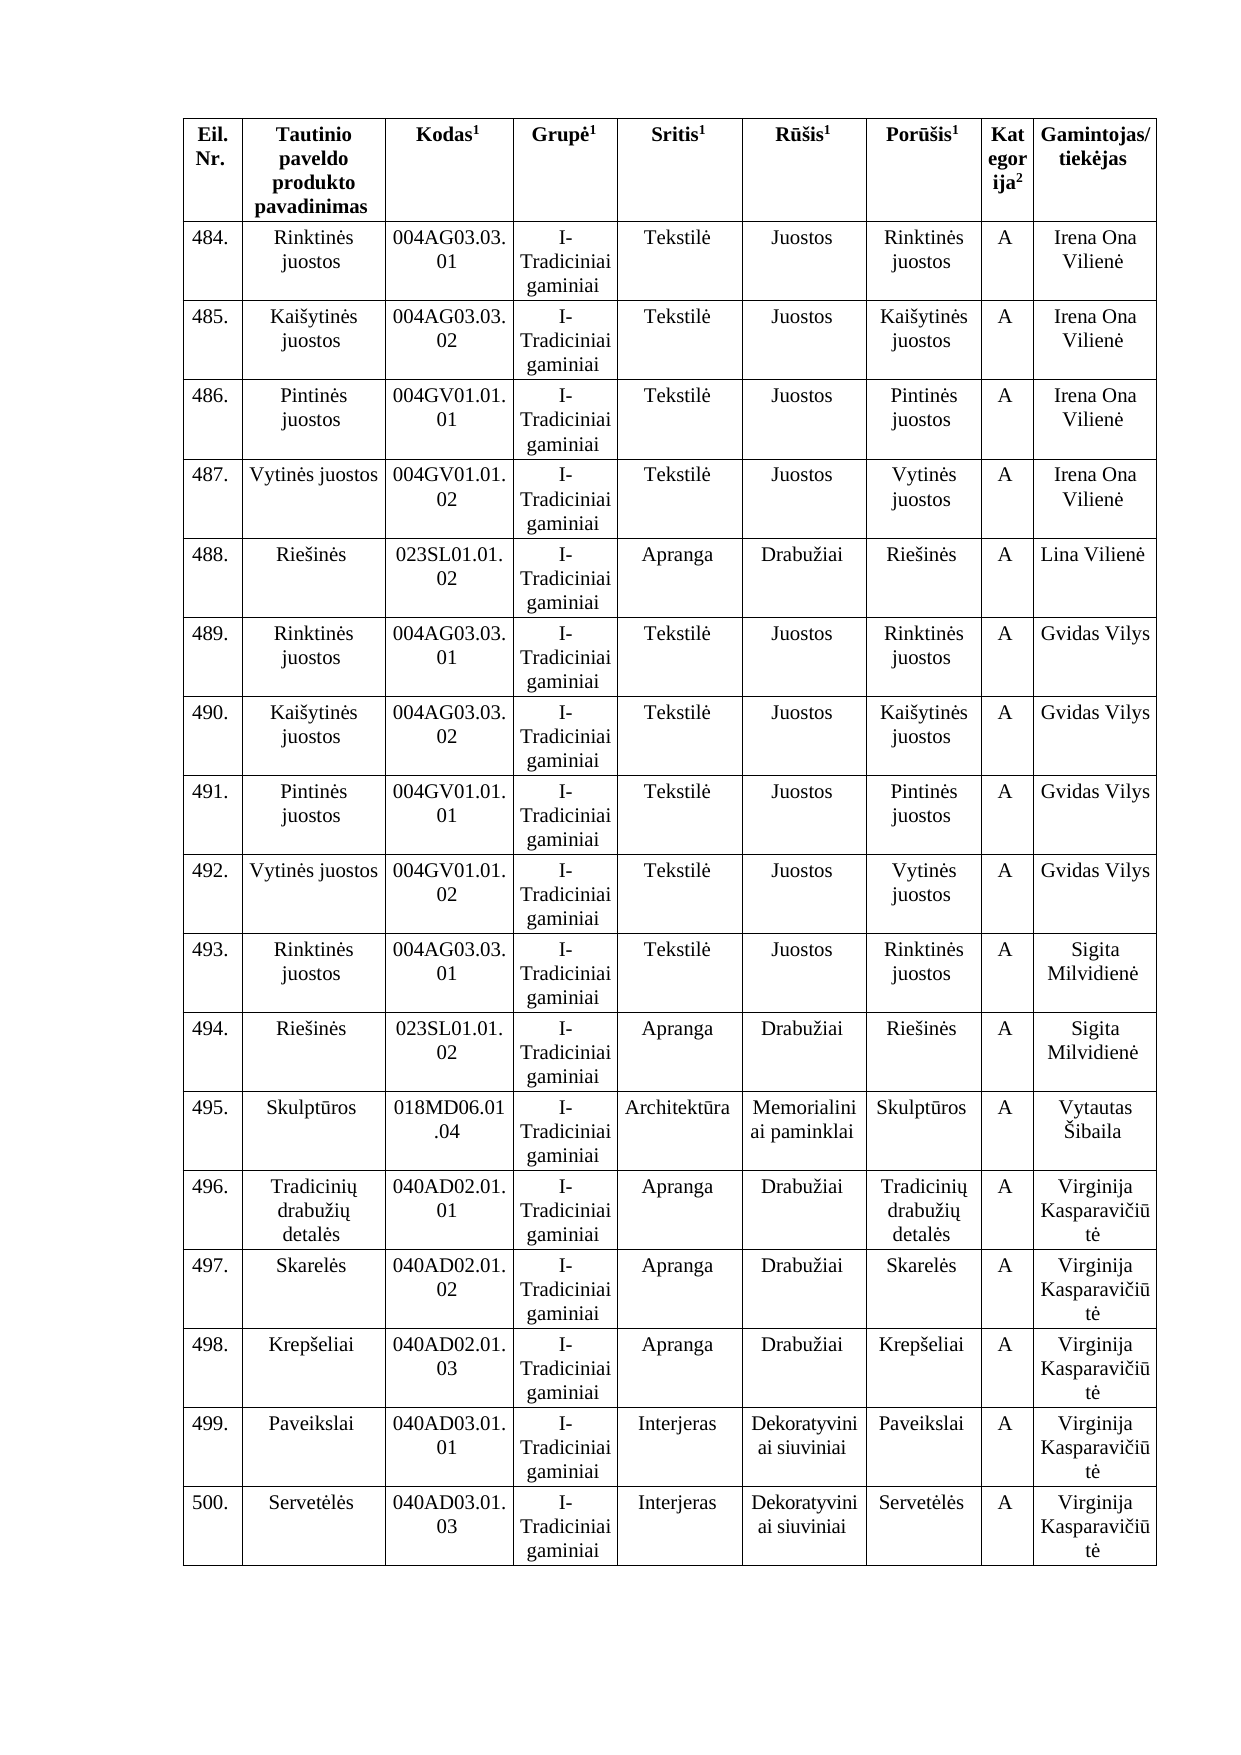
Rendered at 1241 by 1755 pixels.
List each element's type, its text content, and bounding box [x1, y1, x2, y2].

table_cell Tekstilė [618, 460, 742, 537]
table_cell Tekstilė [618, 697, 742, 775]
table_cell A [982, 1171, 1033, 1249]
table_cell 495. [184, 1092, 242, 1170]
table_cell 485. [184, 301, 242, 379]
table_cell 487. [184, 460, 242, 537]
table_cell 023SL01.01.02 [386, 539, 513, 617]
table_cell Tekstilė [618, 618, 742, 696]
table_cell Irena Ona Vilienė [1034, 380, 1156, 458]
table_cell Vytinės juostos [243, 460, 385, 537]
table_cell I-Tradiciniai gaminiai [514, 380, 617, 458]
table_cell Skulptūros [243, 1092, 385, 1170]
table_cell Juostos [743, 697, 866, 775]
table_cell 490. [184, 697, 242, 775]
table_cell 004GV01.01.02 [386, 855, 513, 933]
table_cell 004AG03.03.01 [386, 222, 513, 300]
table_cell Riešinės [243, 539, 385, 617]
table_cell Juostos [743, 460, 866, 537]
table_cell I-Tradiciniai gaminiai [514, 460, 617, 537]
table_cell 018MD06.01.04 [386, 1092, 513, 1170]
table_cell 498. [184, 1329, 242, 1407]
table_cell Vytautas Šibaila [1034, 1092, 1156, 1170]
table_cell A [982, 1013, 1033, 1091]
table_header Rūšis1 [743, 119, 866, 221]
table_cell Rinktinės juostos [867, 618, 981, 696]
table_cell Lina Vilienė [1034, 539, 1156, 617]
table_cell Paveikslai [867, 1408, 981, 1486]
table_cell A [982, 697, 1033, 775]
table_cell Apranga [618, 1013, 742, 1091]
table_cell 493. [184, 934, 242, 1012]
table_cell Drabužiai [743, 1013, 866, 1091]
table_cell Virginija Kasparavičiūtė [1034, 1408, 1156, 1486]
table_cell Irena Ona Vilienė [1034, 222, 1156, 300]
table_cell Juostos [743, 776, 866, 854]
table_cell 004AG03.03.01 [386, 618, 513, 696]
table_header Porūšis1 [867, 119, 981, 221]
table_cell A [982, 380, 1033, 458]
table_cell 004GV01.01.01 [386, 380, 513, 458]
table_cell A [982, 301, 1033, 379]
table_cell Riešinės [867, 539, 981, 617]
table_cell 492. [184, 855, 242, 933]
table_cell Riešinės [867, 1013, 981, 1091]
table_cell I-Tradiciniai gaminiai [514, 1487, 617, 1565]
table_cell 040AD03.01.03 [386, 1487, 513, 1565]
table_cell A [982, 618, 1033, 696]
table_cell Tekstilė [618, 934, 742, 1012]
table_cell Drabužiai [743, 1329, 866, 1407]
table_cell Rinktinės juostos [243, 222, 385, 300]
table_cell Tradicinių drabužių detalės [867, 1171, 981, 1249]
table_cell A [982, 776, 1033, 854]
table_cell 004GV01.01.02 [386, 460, 513, 537]
table_cell Kaišytinės juostos [243, 697, 385, 775]
table_cell Apranga [618, 1250, 742, 1328]
table_cell I-Tradiciniai gaminiai [514, 855, 617, 933]
table_cell Drabužiai [743, 1250, 866, 1328]
table_cell Interjeras [618, 1408, 742, 1486]
table_cell Apranga [618, 539, 742, 617]
table_header Grupė1 [514, 119, 617, 221]
table_header Gamintojas/ tiekėjas [1034, 119, 1156, 221]
table_cell Paveikslai [243, 1408, 385, 1486]
table_cell Vytinės juostos [243, 855, 385, 933]
table_cell 488. [184, 539, 242, 617]
table_cell Dekoratyviniai siuviniai [743, 1408, 866, 1486]
table_cell Apranga [618, 1329, 742, 1407]
table_cell I-Tradiciniai gaminiai [514, 1329, 617, 1407]
table_cell Tekstilė [618, 855, 742, 933]
table_cell I-Tradiciniai gaminiai [514, 1171, 617, 1249]
table_cell Rinktinės juostos [867, 934, 981, 1012]
table_cell Kaišytinės juostos [867, 301, 981, 379]
table_cell Juostos [743, 618, 866, 696]
table_cell 489. [184, 618, 242, 696]
table_cell Pintinės juostos [243, 776, 385, 854]
table_header Tautinio paveldo produkto pavadinimas [243, 119, 385, 221]
table_cell Pintinės juostos [243, 380, 385, 458]
table_cell Riešinės [243, 1013, 385, 1091]
table_cell A [982, 934, 1033, 1012]
table_header Kategorija2 [982, 119, 1033, 221]
table_cell 004AG03.03.02 [386, 301, 513, 379]
table_header Sritis1 [618, 119, 742, 221]
table_cell Tekstilė [618, 776, 742, 854]
table_cell Tekstilė [618, 301, 742, 379]
table_cell A [982, 222, 1033, 300]
table_cell Drabužiai [743, 1171, 866, 1249]
table_cell Skarelės [243, 1250, 385, 1328]
table_cell I-Tradiciniai gaminiai [514, 1013, 617, 1091]
table_cell Pintinės juostos [867, 380, 981, 458]
table_cell Apranga [618, 1171, 742, 1249]
table_cell I-Tradiciniai gaminiai [514, 776, 617, 854]
table_cell A [982, 460, 1033, 537]
table_header Kodas1 [386, 119, 513, 221]
table_cell 004AG03.03.01 [386, 934, 513, 1012]
table_cell I-Tradiciniai gaminiai [514, 301, 617, 379]
table_cell Juostos [743, 222, 866, 300]
table_cell Juostos [743, 855, 866, 933]
table_cell 040AD03.01.01 [386, 1408, 513, 1486]
table_cell A [982, 1329, 1033, 1407]
table_cell I-Tradiciniai gaminiai [514, 1250, 617, 1328]
table_cell Juostos [743, 301, 866, 379]
table_cell Memorialiniai paminklai [743, 1092, 866, 1170]
table_cell Virginija Kasparavičiūtė [1034, 1171, 1156, 1249]
table_cell 040AD02.01.01 [386, 1171, 513, 1249]
table_cell Vytinės juostos [867, 460, 981, 537]
table_cell Rinktinės juostos [867, 222, 981, 300]
table_cell I-Tradiciniai gaminiai [514, 1408, 617, 1486]
table_cell 500. [184, 1487, 242, 1565]
table_cell Virginija Kasparavičiūtė [1034, 1487, 1156, 1565]
table_cell 491. [184, 776, 242, 854]
table_cell Dekoratyviniai siuviniai [743, 1487, 866, 1565]
table_cell Tradicinių drabužių detalės [243, 1171, 385, 1249]
table_cell A [982, 1092, 1033, 1170]
table_cell Irena Ona Vilienė [1034, 301, 1156, 379]
table_cell I-Tradiciniai gaminiai [514, 222, 617, 300]
table_cell Kaišytinės juostos [243, 301, 385, 379]
table_cell Sigita Milvidienė [1034, 934, 1156, 1012]
table_cell Irena Ona Vilienė [1034, 460, 1156, 537]
table_cell Gvidas Vilys [1034, 697, 1156, 775]
table_cell I-Tradiciniai gaminiai [514, 1092, 617, 1170]
table_cell Servetėlės [867, 1487, 981, 1565]
table_cell 486. [184, 380, 242, 458]
table_cell Architektūra [618, 1092, 742, 1170]
table_cell Virginija Kasparavičiūtė [1034, 1250, 1156, 1328]
table_cell Drabužiai [743, 539, 866, 617]
table_cell I-Tradiciniai gaminiai [514, 934, 617, 1012]
table_cell A [982, 539, 1033, 617]
table_cell 494. [184, 1013, 242, 1091]
table_cell 040AD02.01.02 [386, 1250, 513, 1328]
table_cell Virginija Kasparavičiūtė [1034, 1329, 1156, 1407]
table_cell 023SL01.01.02 [386, 1013, 513, 1091]
table_cell Rinktinės juostos [243, 618, 385, 696]
table_cell Servetėlės [243, 1487, 385, 1565]
table_cell 004AG03.03.02 [386, 697, 513, 775]
table_cell Gvidas Vilys [1034, 776, 1156, 854]
table_cell 499. [184, 1408, 242, 1486]
table_cell Krepšeliai [243, 1329, 385, 1407]
table_cell Skarelės [867, 1250, 981, 1328]
table_cell Skulptūros [867, 1092, 981, 1170]
table_cell Gvidas Vilys [1034, 618, 1156, 696]
table_cell Sigita Milvidienė [1034, 1013, 1156, 1091]
table_cell I-Tradiciniai gaminiai [514, 697, 617, 775]
table_cell 497. [184, 1250, 242, 1328]
table_cell A [982, 1487, 1033, 1565]
table_header Eil. Nr. [184, 119, 242, 221]
table_cell 496. [184, 1171, 242, 1249]
table_cell A [982, 855, 1033, 933]
table_cell Tekstilė [618, 380, 742, 458]
table_cell 040AD02.01.03 [386, 1329, 513, 1407]
table_cell Pintinės juostos [867, 776, 981, 854]
table_cell Juostos [743, 934, 866, 1012]
table_cell Interjeras [618, 1487, 742, 1565]
table_cell A [982, 1250, 1033, 1328]
table_cell I-Tradiciniai gaminiai [514, 539, 617, 617]
table_cell I-Tradiciniai gaminiai [514, 618, 617, 696]
table_cell Rinktinės juostos [243, 934, 385, 1012]
table_cell Tekstilė [618, 222, 742, 300]
table_cell 004GV01.01.01 [386, 776, 513, 854]
table_cell Gvidas Vilys [1034, 855, 1156, 933]
table_cell 484. [184, 222, 242, 300]
table_cell A [982, 1408, 1033, 1486]
table_cell Juostos [743, 380, 866, 458]
table_cell Kaišytinės juostos [867, 697, 981, 775]
table_cell Krepšeliai [867, 1329, 981, 1407]
table_cell Vytinės juostos [867, 855, 981, 933]
